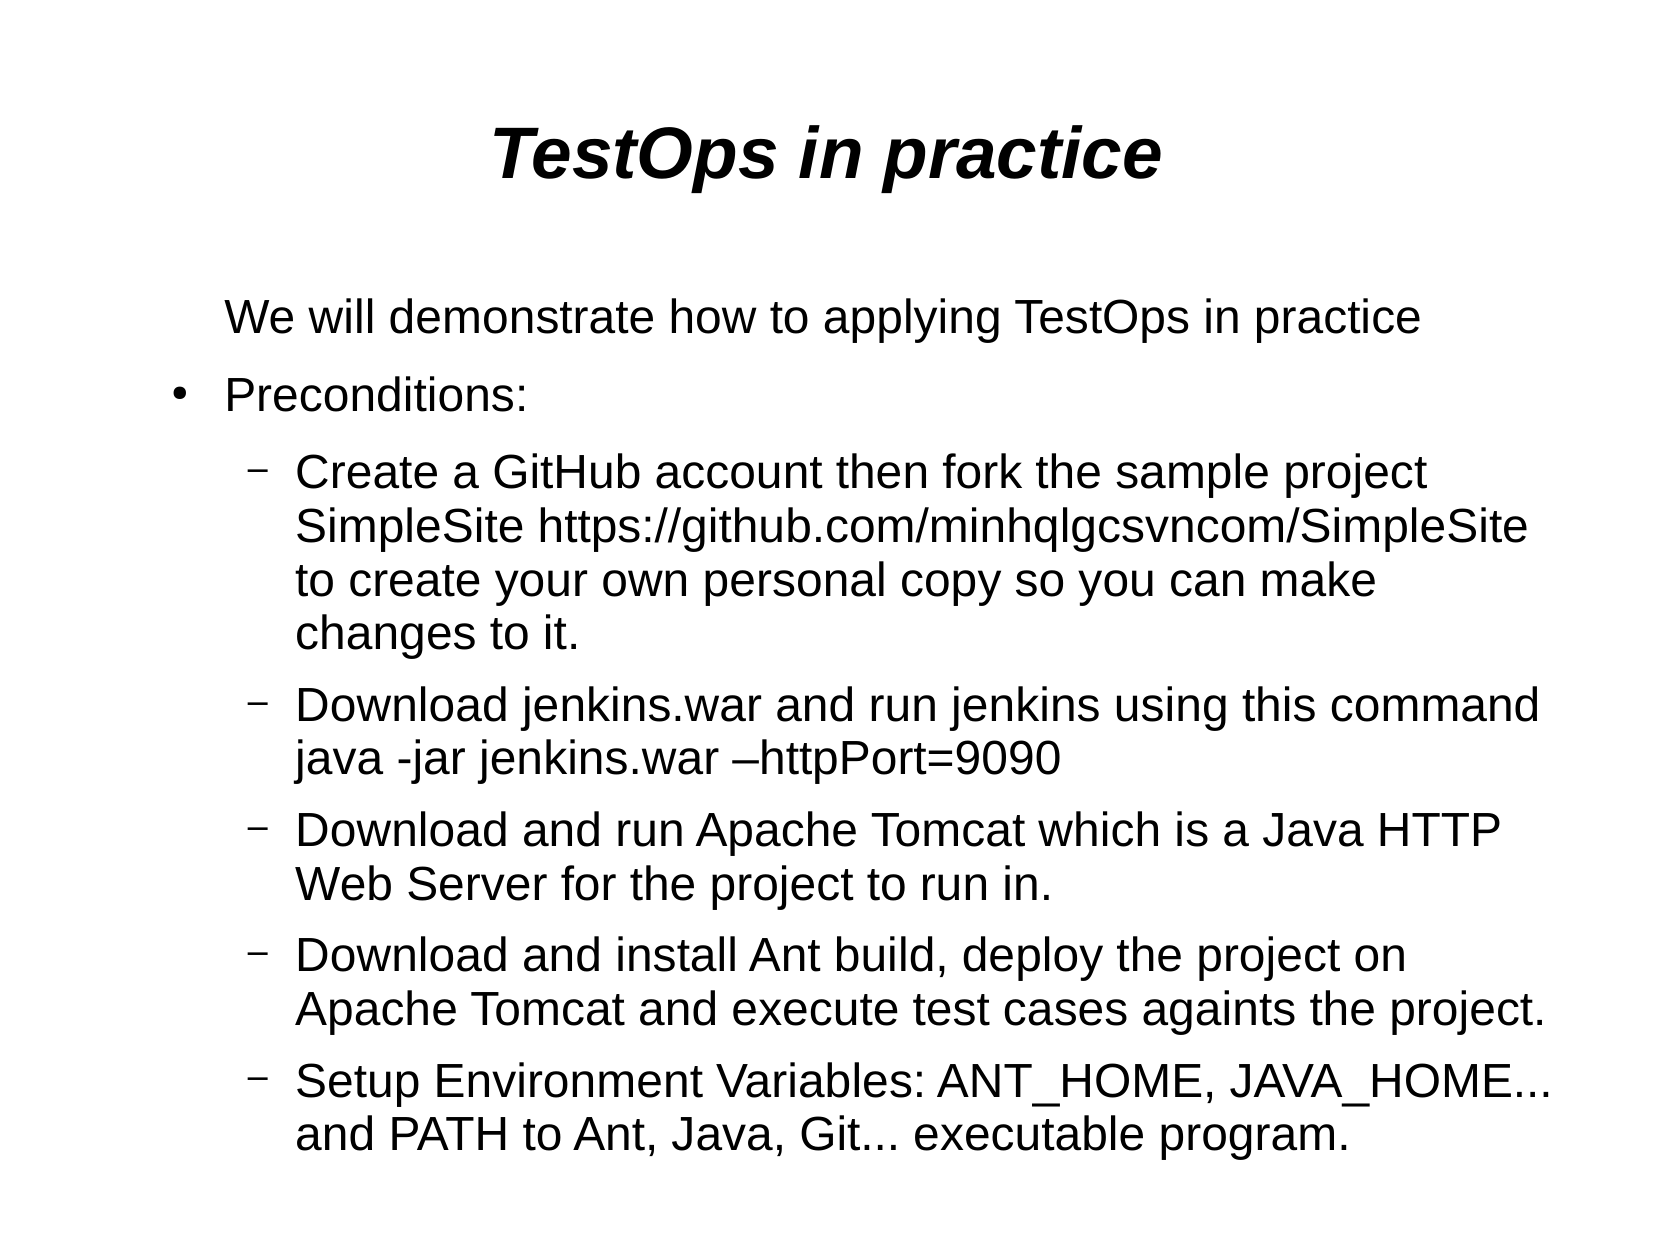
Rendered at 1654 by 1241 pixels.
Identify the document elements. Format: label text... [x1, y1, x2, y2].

title TestOps in practice [82, 49, 1571, 257]
list We will demonstrate how to applying TestOps in practice Preconditions: Create a GitHub account then fork the sample project SimpleSite https://github.com/minhqlgcsvncom/SimpleSite to create your own personal copy so you can make changes to it. Download jenkins.war and run jenkins using this command java -jar jenkins.war –httpPort=9090 Download and run Apache Tomcat which is a Java HTTP Web Server for the project to run in. Download and install Ant build, deploy the project on Apache Tomcat and execute test cases againts the project. Setup Environment Variables: ANT_HOME, JAVA_HOME... and PATH to Ant, Java, Git... executable program. [82, 290, 1571, 1231]
